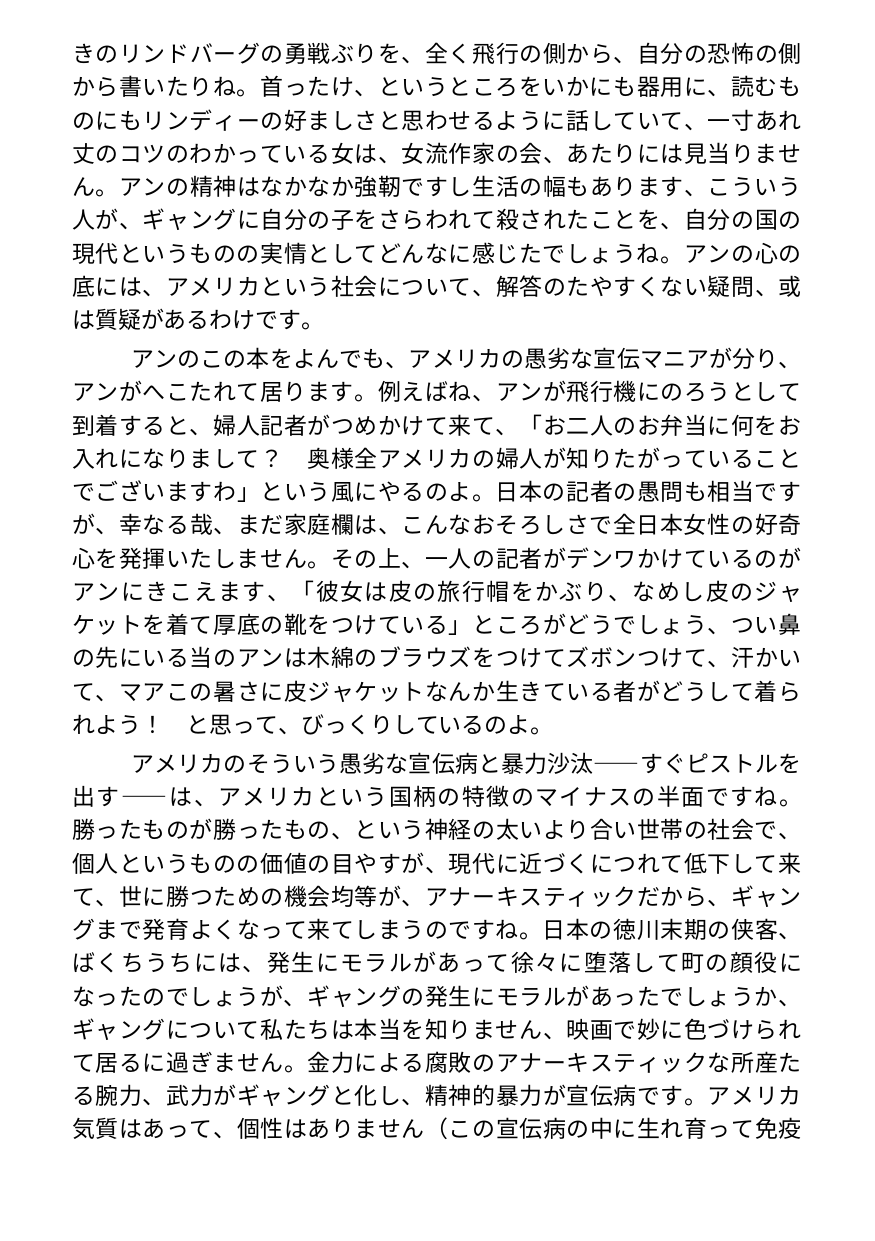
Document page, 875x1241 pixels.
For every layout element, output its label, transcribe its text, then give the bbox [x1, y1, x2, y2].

text アンのこの本をよんでも、アメリカの愚劣な宣伝マニアが分り、アンがへこたれて居ります。例えばね、アンが飛行機にのろうとして到着すると、婦人記者がつめかけて来て、「お二人のお弁当に何をお入れになりまして？ 奥様全アメリカの婦人が知りたがっていることでございますわ」という風にやるのよ。日本の記者の愚問も相当ですが、幸なる哉、まだ家庭欄は、こんなおそろしさで全日本女性の好奇心を発揮いたしません。その上、一人の記者がデンワかけているのがアンにきこえます、「彼女は皮の旅行帽をかぶり、なめし皮のジャケットを着て厚底の靴をつけている」ところがどうでしょう、つい鼻の先にいる当のアンは木綿のブラウズをつけてズボンつけて、汗かいて、マアこの暑さに皮ジャケットなんか生きている者がどうして着られよう！ と思って、びっくりしているのよ。 [72, 341, 802, 740]
text きのリンドバーグの勇戦ぶりを、全く飛行の側から、自分の恐怖の側から書いたりね。首ったけ、というところをいかにも器用に、読むものにもリンディーの好ましさと思わせるように話していて、一寸あれ丈のコツのわかっている女は、女流作家の会、あたりには見当りません。アンの精神はなかなか強靭ですし生活の幅もあります、こういう人が、ギャングに自分の子をさらわれて殺されたことを、自分の国の現代というものの実情としてどんなに感じたでしょうね。アンの心の底には、アメリカという社会について、解答のたやすくない疑問、或は質疑があるわけです。 [72, 36, 802, 335]
text アメリカのそういう愚劣な宣伝病と暴力沙汰――すぐピストルを出す――は、アメリカという国柄の特徴のマイナスの半面ですね。勝ったものが勝ったもの、という神経の太いより合い世帯の社会で、個人というものの価値の目やすが、現代に近づくにつれて低下して来て、世に勝つための機会均等が、アナーキスティックだから、ギャングまで発育よくなって来てしまうのですね。日本の徳川末期の侠客、ばくちうちには、発生にモラルがあって徐々に堕落して町の顔役になったのでしょうが、ギャングの発生にモラルがあったでしょうか、ギャングについて私たちは本当を知りません、映画で妙に色づけられて居るに過ぎません。金力による腐敗のアナーキスティックな所産たる腕力、武力がギャングと化し、精神的暴力が宣伝病です。アメリカ気質はあって、個性はありません（この宣伝病の中に生れ育って免疫 [72, 746, 802, 1144]
